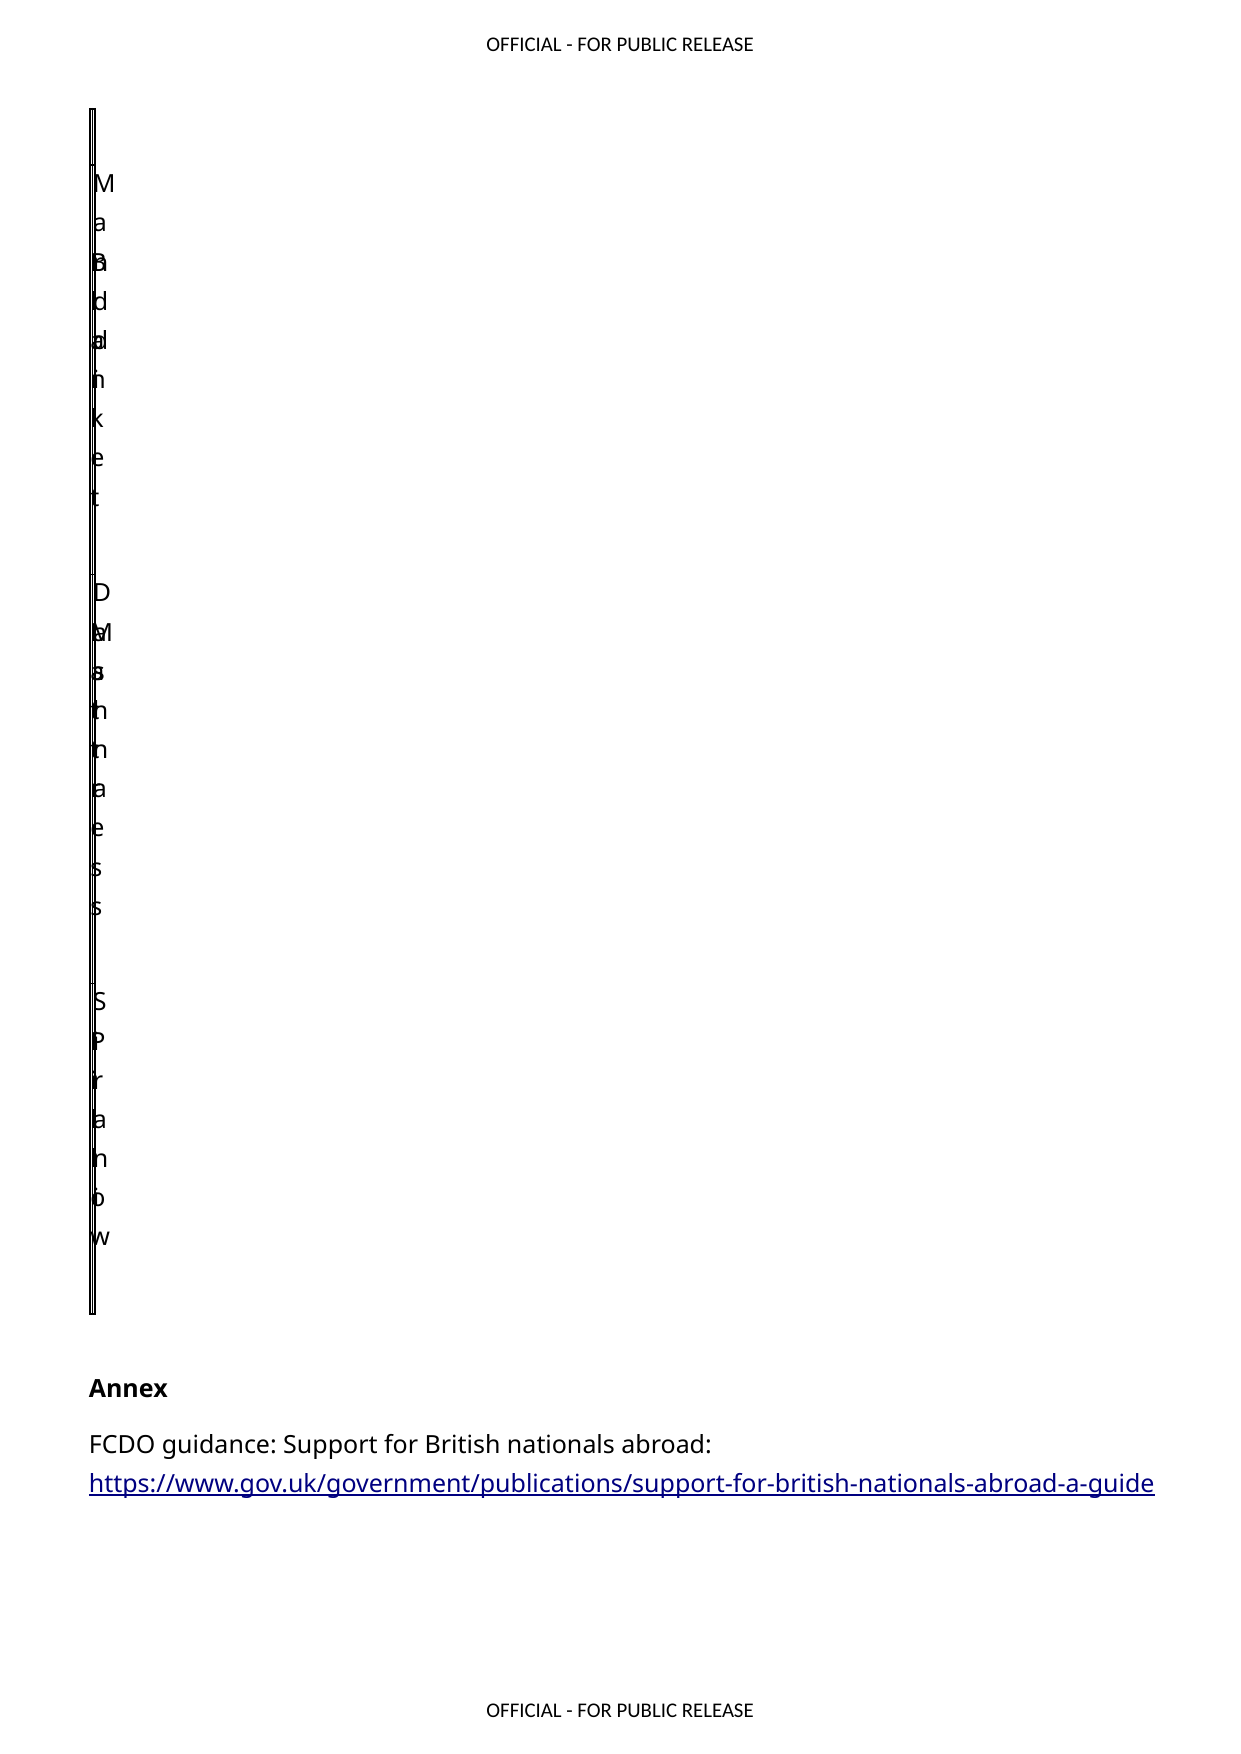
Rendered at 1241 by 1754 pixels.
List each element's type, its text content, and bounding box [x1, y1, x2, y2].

text FCDO guidance: Support for British nationals abroad: https://www.gov.uk/government/publications/support-for-british-nationals-abroad-a-guide [89, 1426, 1167, 1500]
text Annex [89, 1371, 1167, 1405]
